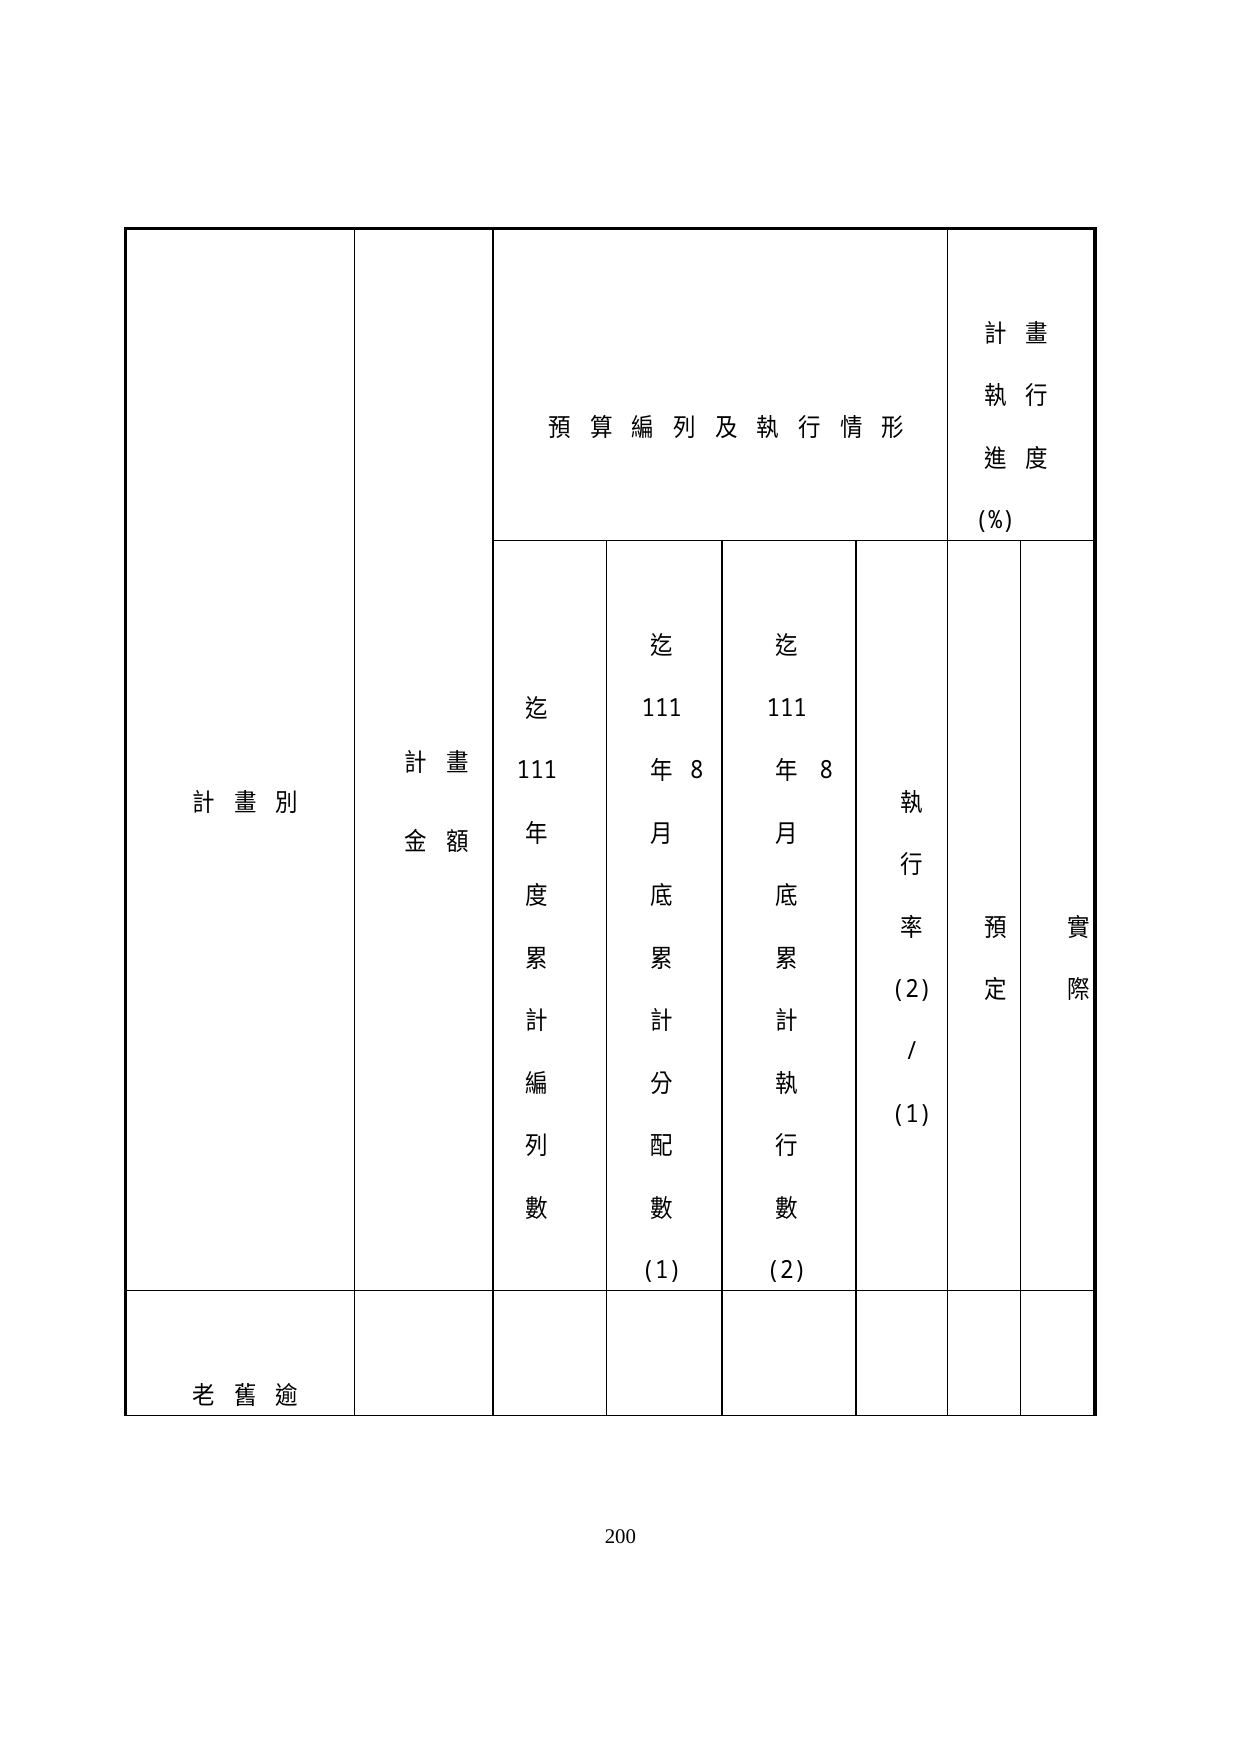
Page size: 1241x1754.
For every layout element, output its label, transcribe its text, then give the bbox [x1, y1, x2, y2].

table_cell 迄111年8月底累計執行數(2) [723, 541, 855, 1290]
table_cell 執行率(2)/(1) [857, 541, 947, 1290]
table_cell [723, 1291, 855, 1415]
table_cell [948, 1291, 1020, 1415]
table_header 計畫 金額 [355, 230, 492, 1290]
table_cell [857, 1291, 947, 1415]
table_cell [494, 1291, 606, 1415]
table_cell 老舊逾 [127, 1291, 354, 1415]
table_cell [607, 1291, 721, 1415]
table_cell 迄111年度累計編列數 [494, 541, 606, 1290]
table_cell 實際 [1021, 541, 1093, 1290]
table_cell [355, 1291, 492, 1415]
table_cell [1021, 1291, 1093, 1415]
table_cell 預定 [948, 541, 1020, 1290]
table_cell 迄111年8月底累計分配數(1) [607, 541, 721, 1290]
table_header 預算編列及執行情形 [494, 230, 947, 540]
table_header 計畫別 [127, 230, 354, 1290]
table_header 計畫執行進度(%) [948, 230, 1093, 540]
